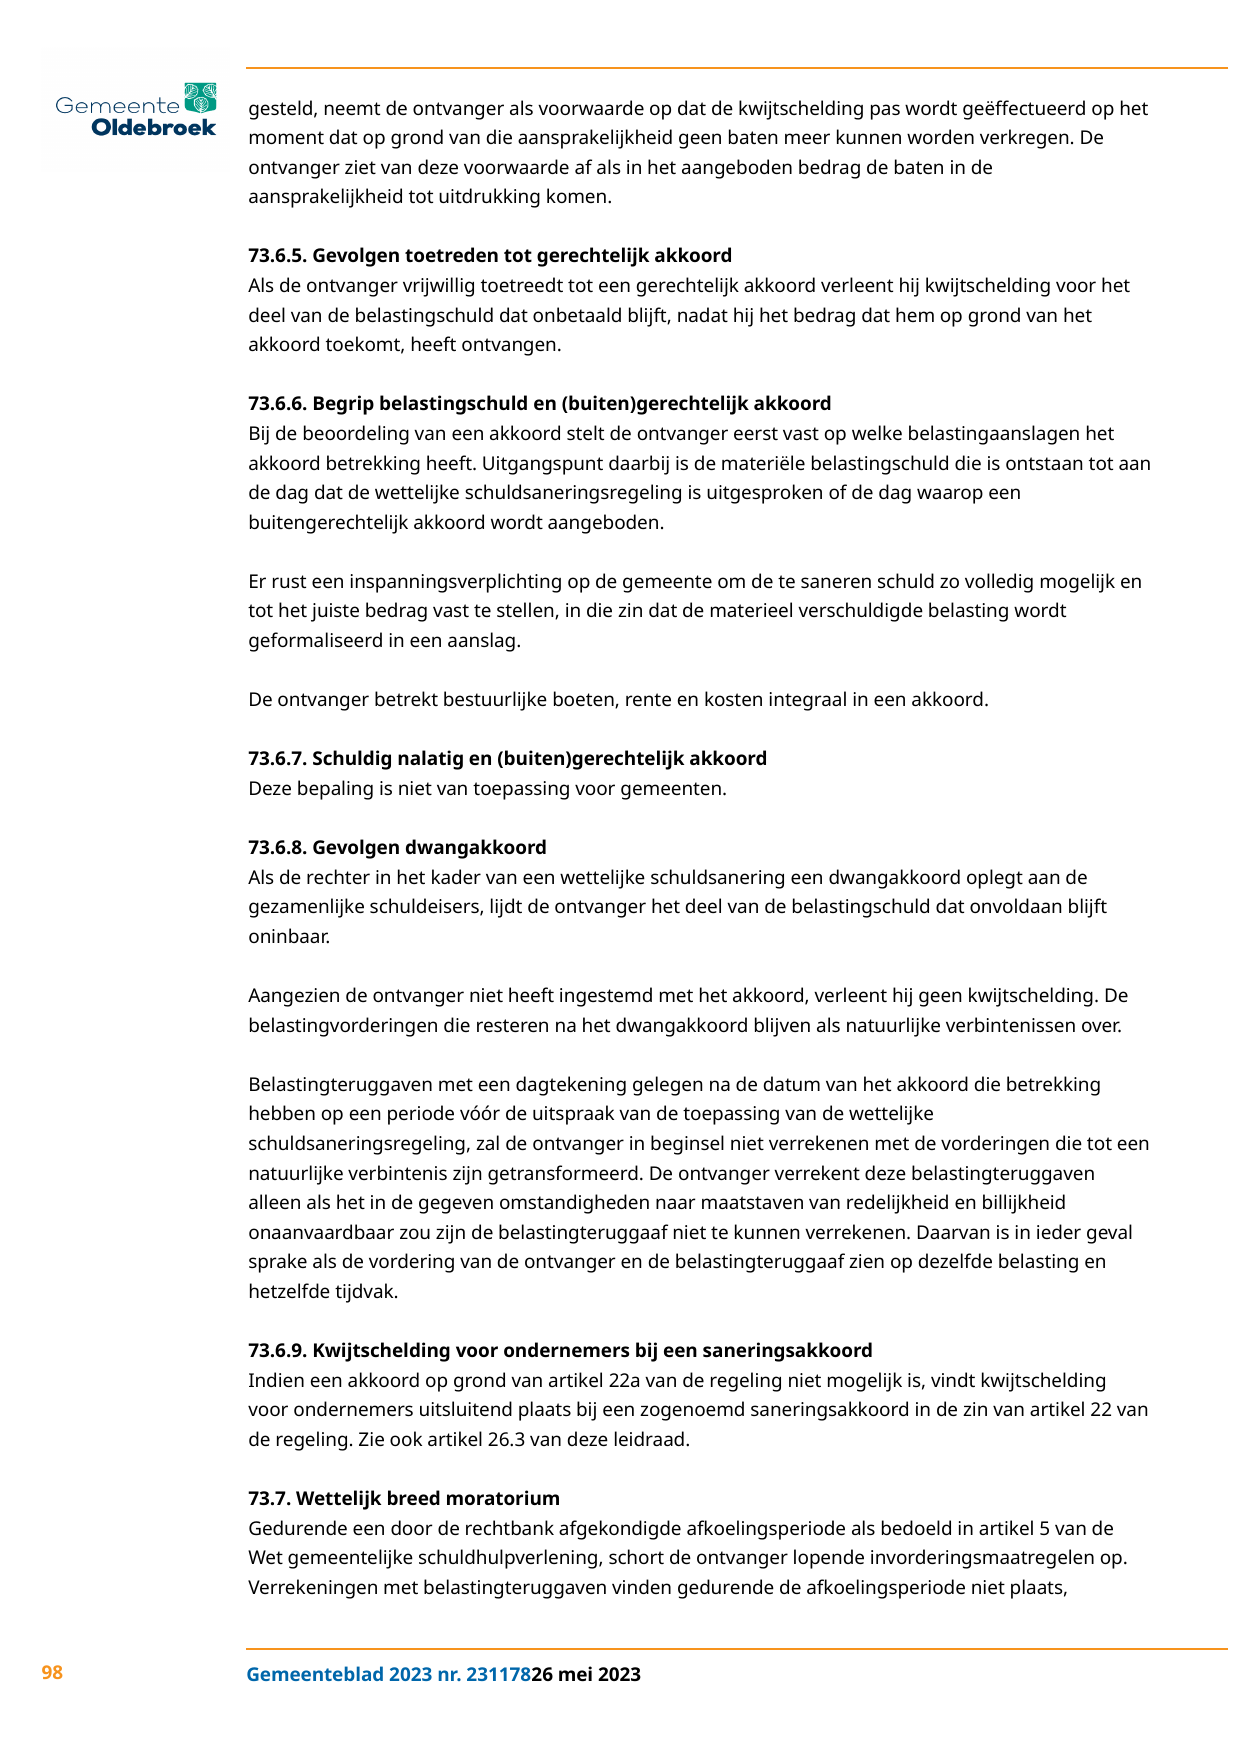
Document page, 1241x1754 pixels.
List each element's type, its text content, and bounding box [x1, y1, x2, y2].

text Aangezien de ontvanger niet heeft ingestemd met het akkoord, verleent hij geen kwijtschelding. De belastingvorderingen die resteren na het dwangakkoord blijven als natuurlijke verbintenissen over. [248, 982, 1152, 1038]
text Bij de beoordeling van een akkoord stelt de ontvanger eerst vast op welke belastingaanslagen het akkoord betrekking heeft. Uitgangspunt daarbij is de materiële belastingschuld die is ontstaan tot aan de dag dat de wettelijke schuldsaneringsregeling is uitgesproken of de dag waarop een buitengerechtelijk akkoord wordt aangeboden. [248, 420, 1152, 535]
text De ontvanger betrekt bestuurlijke boeten, rente en kosten integraal in een akkoord. [248, 686, 1152, 712]
text gesteld, neemt de ontvanger als voorwaarde op dat de kwijtschelding pas wordt geëffectueerd op het moment dat op grond van die aansprakelijkheid geen baten meer kunnen worden verkregen. De ontvanger ziet van deze voorwaarde af als in het aangeboden bedrag de baten in de aansprakelijkheid tot uitdrukking komen. [248, 95, 1152, 209]
text 73.6.5. Gevolgen toetreden tot gerechtelijk akkoord [248, 243, 1152, 268]
text Belastingteruggaven met een dagtekening gelegen na de datum van het akkoord die betrekking hebben op een periode vóór de uitspraak van de toepassing van de wettelijke schuldsaneringsregeling, zal de ontvanger in beginsel niet verrekenen met de vorderingen die tot een natuurlijke verbintenis zijn getransformeerd. De ontvanger verrekent deze belastingteruggaven alleen als het in de gegeven omstandigheden naar maatstaven van redelijkheid en billijkheid onaanvaardbaar zou zijn de belastingteruggaaf niet te kunnen verrekenen. Daarvan is in ieder geval sprake als de vordering van de ontvanger en de belastingteruggaaf zien op dezelfde belasting en hetzelfde tijdvak. [248, 1071, 1152, 1304]
text 73.6.9. Kwijtschelding voor ondernemers bij een saneringsakkoord [248, 1337, 1152, 1363]
picture [41, 47, 231, 172]
text Als de rechter in het kader van een wettelijke schuldsanering een dwangakkoord oplegt aan de gezamenlijke schuldeisers, lijdt de ontvanger het deel van de belastingschuld dat onvoldaan blijft oninbaar. [248, 864, 1152, 949]
text 73.7. Wettelijk breed moratorium [248, 1485, 1152, 1511]
text 73.6.7. Schuldig nalatig en (buiten)gerechtelijk akkoord [248, 746, 1152, 771]
text Er rust een inspanningsverplichting op de gemeente om de te saneren schuld zo volledig mogelijk en tot het juiste bedrag vast te stellen, in die zin dat de materieel verschuldigde belasting wordt geformaliseerd in een aanslag. [248, 568, 1152, 653]
text Gedurende een door de rechtbank afgekondigde afkoelingsperiode als bedoeld in artikel 5 van de Wet gemeentelijke schuldhulpverlening, schort de ontvanger lopende invorderingsmaatregelen op. Verrekeningen met belastingteruggaven vinden gedurende de afkoelingsperiode niet plaats, [248, 1515, 1152, 1600]
text Indien een akkoord op grond van artikel 22a van de regeling niet mogelijk is, vindt kwijtschelding voor ondernemers uitsluitend plaats bij een zogenoemd saneringsakkoord in de zin van artikel 22 van de regeling. Zie ook artikel 26.3 van deze leidraad. [248, 1367, 1152, 1452]
text 73.6.8. Gevolgen dwangakkoord [248, 834, 1152, 860]
text Als de ontvanger vrijwillig toetreedt tot een gerechtelijk akkoord verleent hij kwijtschelding voor het deel van de belastingschuld dat onbetaald blijft, nadat hij het bedrag dat hem op grond van het akkoord toekomt, heeft ontvangen. [248, 272, 1152, 357]
text 73.6.6. Begrip belastingschuld en (buiten)gerechtelijk akkoord [248, 391, 1152, 416]
text Deze bepaling is niet van toepassing voor gemeenten. [248, 775, 1152, 801]
